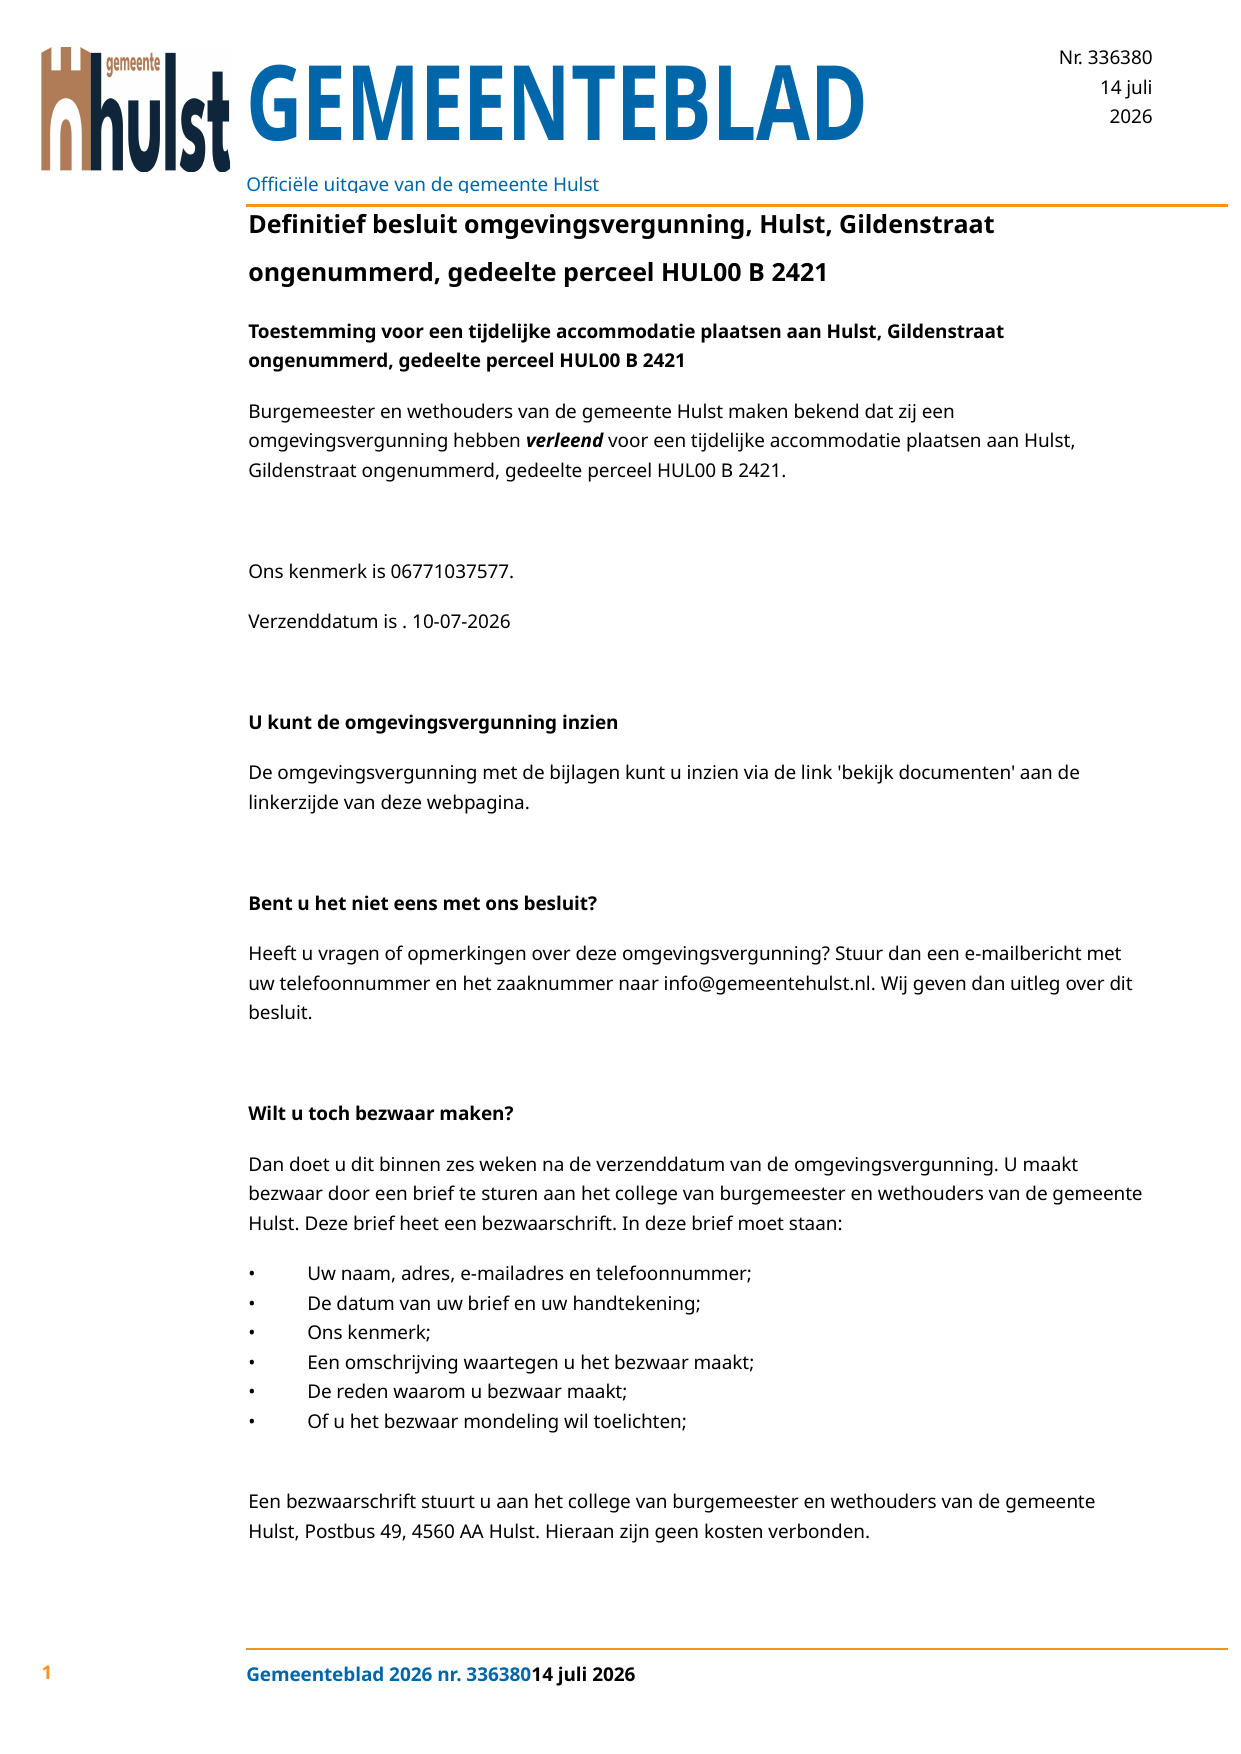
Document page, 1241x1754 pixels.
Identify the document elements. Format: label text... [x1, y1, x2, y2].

text Bent u het niet eens met ons besluit? [248, 890, 1152, 916]
text Verzenddatum is . 10-07-2026 [248, 608, 1152, 634]
list Of u het bezwaar mondeling wil toelichten; [248, 1408, 1152, 1434]
text De omgevingsvergunning met de bijlagen kunt u inzien via de link 'bekijk documenten' aan de linkerzijde van deze webpagina. [248, 759, 1152, 815]
list Uw naam, adres, e-mailadres en telefoonnummer; [248, 1260, 1152, 1286]
text Dan doet u dit binnen zes weken na de verzenddatum van de omgevingsvergunning. U maakt bezwaar door een brief te sturen aan het college van burgemeester en wethouders van de gemeente Hulst. Deze brief heet een bezwaarschrift. In deze brief moet staan: [248, 1151, 1152, 1236]
text Burgemeester en wethouders van de gemeente Hulst maken bekend dat zij een omgevingsvergunning hebben verleend voor een tijdelijke accommodatie plaatsen aan Hulst, Gildenstraat ongenummerd, gedeelte perceel HUL00 B 2421. [248, 398, 1152, 483]
text Definitief besluit omgevingsvergunning, Hulst, Gildenstraat ongenummerd, gedeelte perceel HUL00 B 2421 [248, 207, 1152, 288]
text Toestemming voor een tijdelijke accommodatie plaatsen aan Hulst, Gildenstraat ongenummerd, gedeelte perceel HUL00 B 2421 [248, 318, 1152, 373]
picture [41, 47, 231, 172]
list De reden waarom u bezwaar maakt; [248, 1379, 1152, 1404]
list Een omschrijving waartegen u het bezwaar maakt; [248, 1349, 1152, 1375]
text U kunt de omgevingsvergunning inzien [248, 709, 1152, 735]
list De datum van uw brief en uw handtekening; [248, 1290, 1152, 1316]
text Wilt u toch bezwaar maken? [248, 1100, 1152, 1126]
list Ons kenmerk; [248, 1319, 1152, 1345]
text Ons kenmerk is 06771037577. [248, 558, 1152, 584]
text Heeft u vragen of opmerkingen over deze omgevingsvergunning? Stuur dan een e-mailbericht met uw telefoonnummer en het zaaknummer naar info@gemeentehulst.nl. Wij geven dan uitleg over dit besluit. [248, 940, 1152, 1025]
text Een bezwaarschrift stuurt u aan het college van burgemeester en wethouders van de gemeente Hulst, Postbus 49, 4560 AA Hulst. Hieraan zijn geen kosten verbonden. [248, 1488, 1152, 1544]
